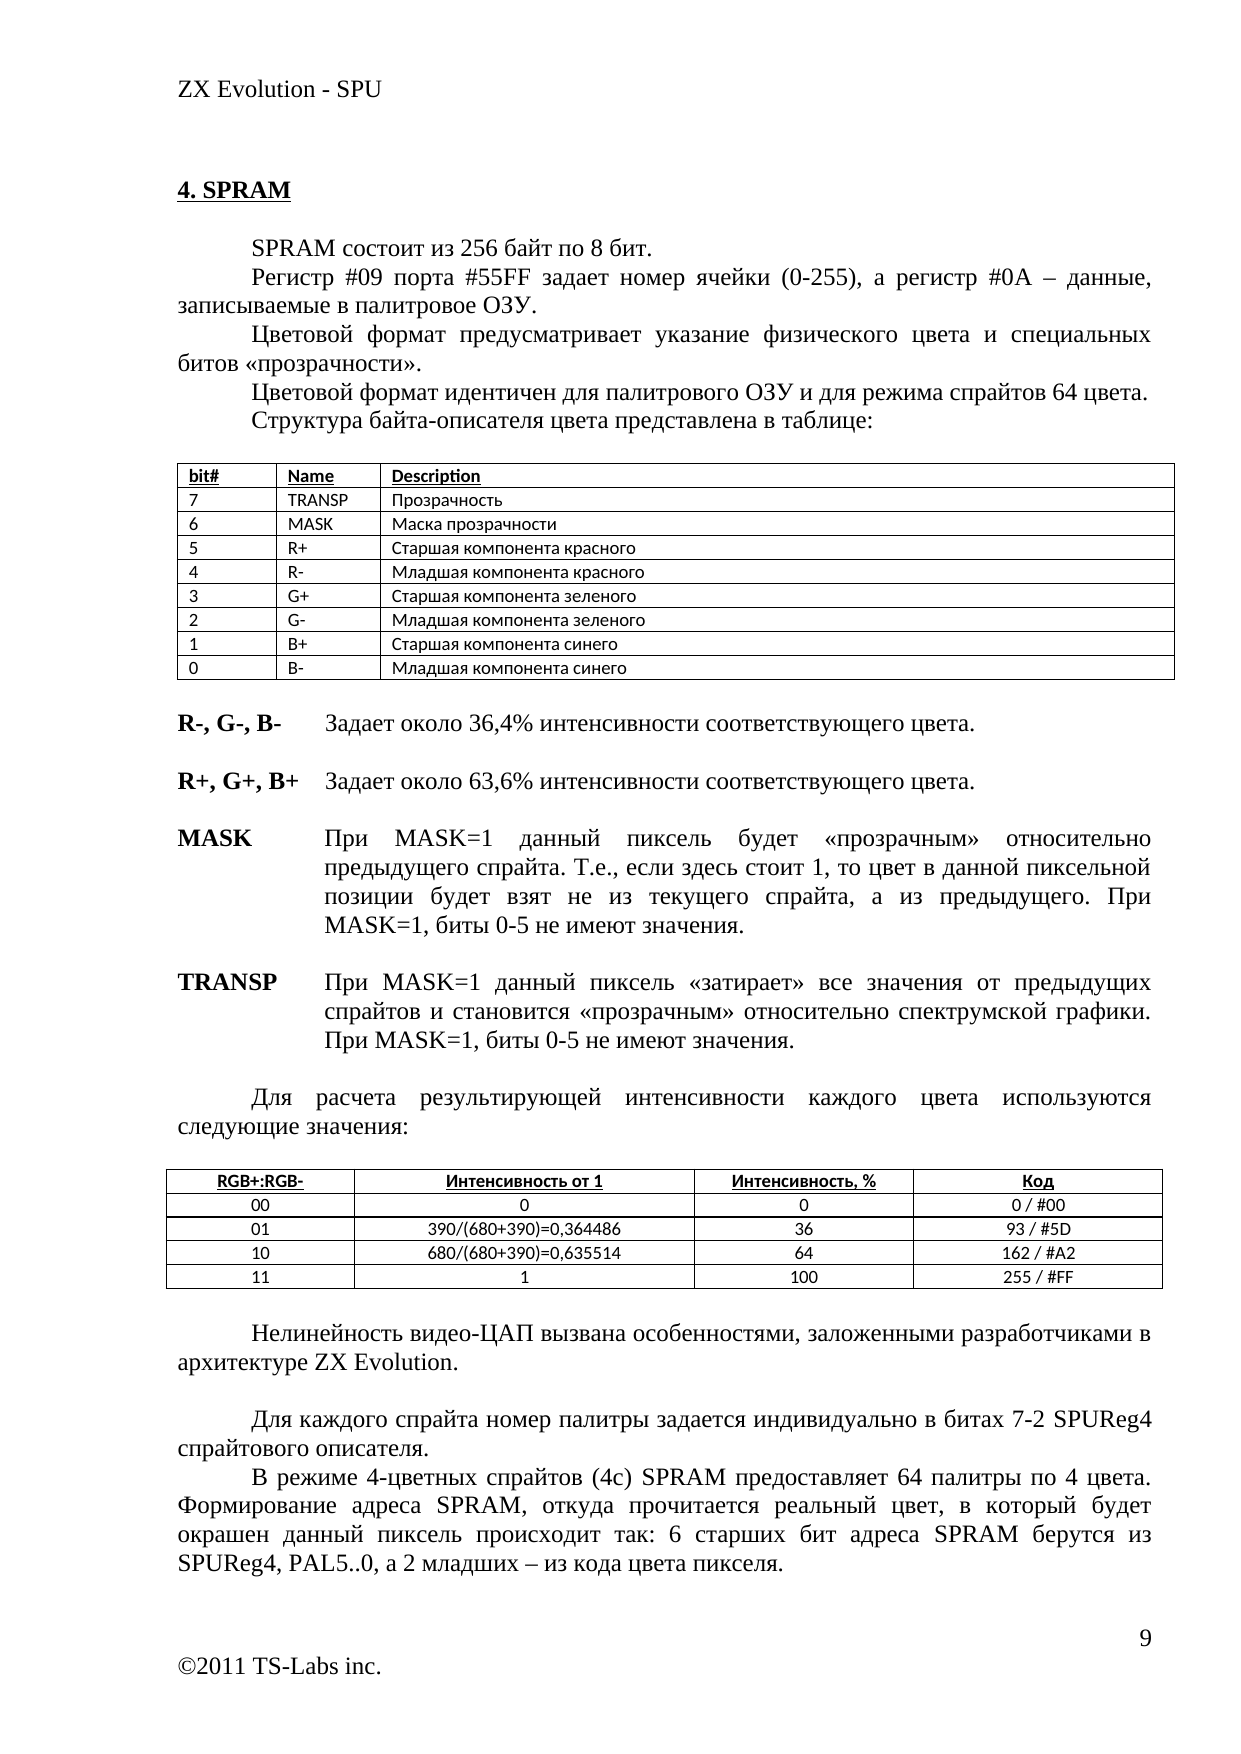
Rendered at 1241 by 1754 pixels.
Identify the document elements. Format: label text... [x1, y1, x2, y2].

table_header Код [914, 1170, 1162, 1192]
table_cell 100 [695, 1265, 913, 1288]
text TRANSP При MASK=1 данный пиксель «затирает» все значения от предыдущих спрайтов и становится «прозрачным» относительно спектрумской графики. При MASK=1, биты 0-5 не имеют значения. [177, 967, 1152, 1053]
table_cell Маска прозрачности [381, 512, 1174, 535]
table_cell Старшая компонента красного [381, 536, 1174, 559]
table_cell G+ [277, 584, 380, 607]
table_cell 00 [167, 1194, 354, 1216]
table_header bit# [178, 464, 276, 487]
table_cell 390/(680+390)=0,364486 [355, 1218, 694, 1240]
text Структура байта-описателя цвета представлена в таблице: [177, 406, 1152, 434]
text Для расчета результирующей интенсивности каждого цвета используются следующие значения: [177, 1082, 1152, 1140]
text Цветовой формат предусматривает указание физического цвета и специальных битов «прозрачности». [177, 319, 1152, 377]
table_cell R- [277, 560, 380, 583]
table_cell 0 [178, 656, 276, 679]
table_cell Младшая компонента синего [381, 656, 1174, 679]
text В режиме 4-цветных спрайтов (4с) SPRAM предоставляет 64 палитры по 4 цвета. Формирование адреса SPRAM, откуда прочитается реальный цвет, в который будет окрашен данный пиксель происходит так: 6 старших бит адреса SPRAM берутся из SPUReg4, PAL5..0, а 2 младших – из кода цвета пикселя. [177, 1462, 1152, 1577]
table_cell 255 / #FF [914, 1265, 1162, 1288]
text R-, G-, B- Задает около 36,4% интенсивности соответствующего цвета. [177, 708, 1152, 737]
table_cell 11 [167, 1265, 354, 1288]
table_cell 2 [178, 608, 276, 631]
table_cell 36 [695, 1218, 913, 1240]
table_cell 0 [355, 1194, 694, 1216]
table_cell 7 [178, 488, 276, 511]
table_cell B+ [277, 632, 380, 655]
table_header RGB+:RGB- [167, 1170, 354, 1192]
table_cell 162 / #A2 [914, 1241, 1162, 1264]
table_cell 6 [178, 512, 276, 535]
table_cell G- [277, 608, 380, 631]
table_cell 0 [695, 1194, 913, 1216]
text Для каждого спрайта номер палитры задается индивидуально в битах 7-2 SPUReg4 спрайтового описателя. [177, 1404, 1152, 1462]
table_cell Старшая компонента синего [381, 632, 1174, 655]
table_header Интенсивность от 1 [355, 1170, 694, 1192]
table_cell 0 / #00 [914, 1194, 1162, 1216]
table_cell TRANSP [277, 488, 380, 511]
text Цветовой формат идентичен для палитрового ОЗУ и для режима спрайтов 64 цвета. [177, 377, 1152, 406]
table_cell MASK [277, 512, 380, 535]
text Нелинейность видео-ЦАП вызвана особенностями, заложенными разработчиками в архитектуре ZX Evolution. [177, 1318, 1152, 1376]
table_cell 5 [178, 536, 276, 559]
table_cell 4 [178, 560, 276, 583]
text R+, G+, B+ Задает около 63,6% интенсивности соответствующего цвета. [177, 766, 1152, 795]
table_cell 1 [178, 632, 276, 655]
table_header Интенсивность, % [695, 1170, 913, 1192]
table_cell 3 [178, 584, 276, 607]
table_cell 93 / #5D [914, 1218, 1162, 1240]
table_cell 1 [355, 1265, 694, 1288]
table_cell R+ [277, 536, 380, 559]
table_cell 10 [167, 1241, 354, 1264]
table_cell Младшая компонента зеленого [381, 608, 1174, 631]
text SPRAM состоит из 256 байт по 8 бит. [177, 233, 1152, 262]
table_header Description [381, 464, 1174, 487]
table_header Name [277, 464, 380, 487]
text 4. SPRAM [177, 176, 1152, 204]
text MASK При MASK=1 данный пиксель будет «прозрачным» относительно предыдущего спрайта. Т.е., если здесь стоит 1, то цвет в данной пиксельной позиции будет взят не из текущего спрайта, а из предыдущего. При MASK=1, биты 0-5 не имеют значения. [177, 823, 1152, 938]
table_cell B- [277, 656, 380, 679]
table_cell 01 [167, 1218, 354, 1240]
table_cell 680/(680+390)=0,635514 [355, 1241, 694, 1264]
table_cell Старшая компонента зеленого [381, 584, 1174, 607]
table_cell Прозрачность [381, 488, 1174, 511]
table_cell Младшая компонента красного [381, 560, 1174, 583]
text Регистр #09 порта #55FF задает номер ячейки (0-255), а регистр #0A – данные, записываемые в палитровое ОЗУ. [177, 262, 1152, 319]
table_cell 64 [695, 1241, 913, 1264]
